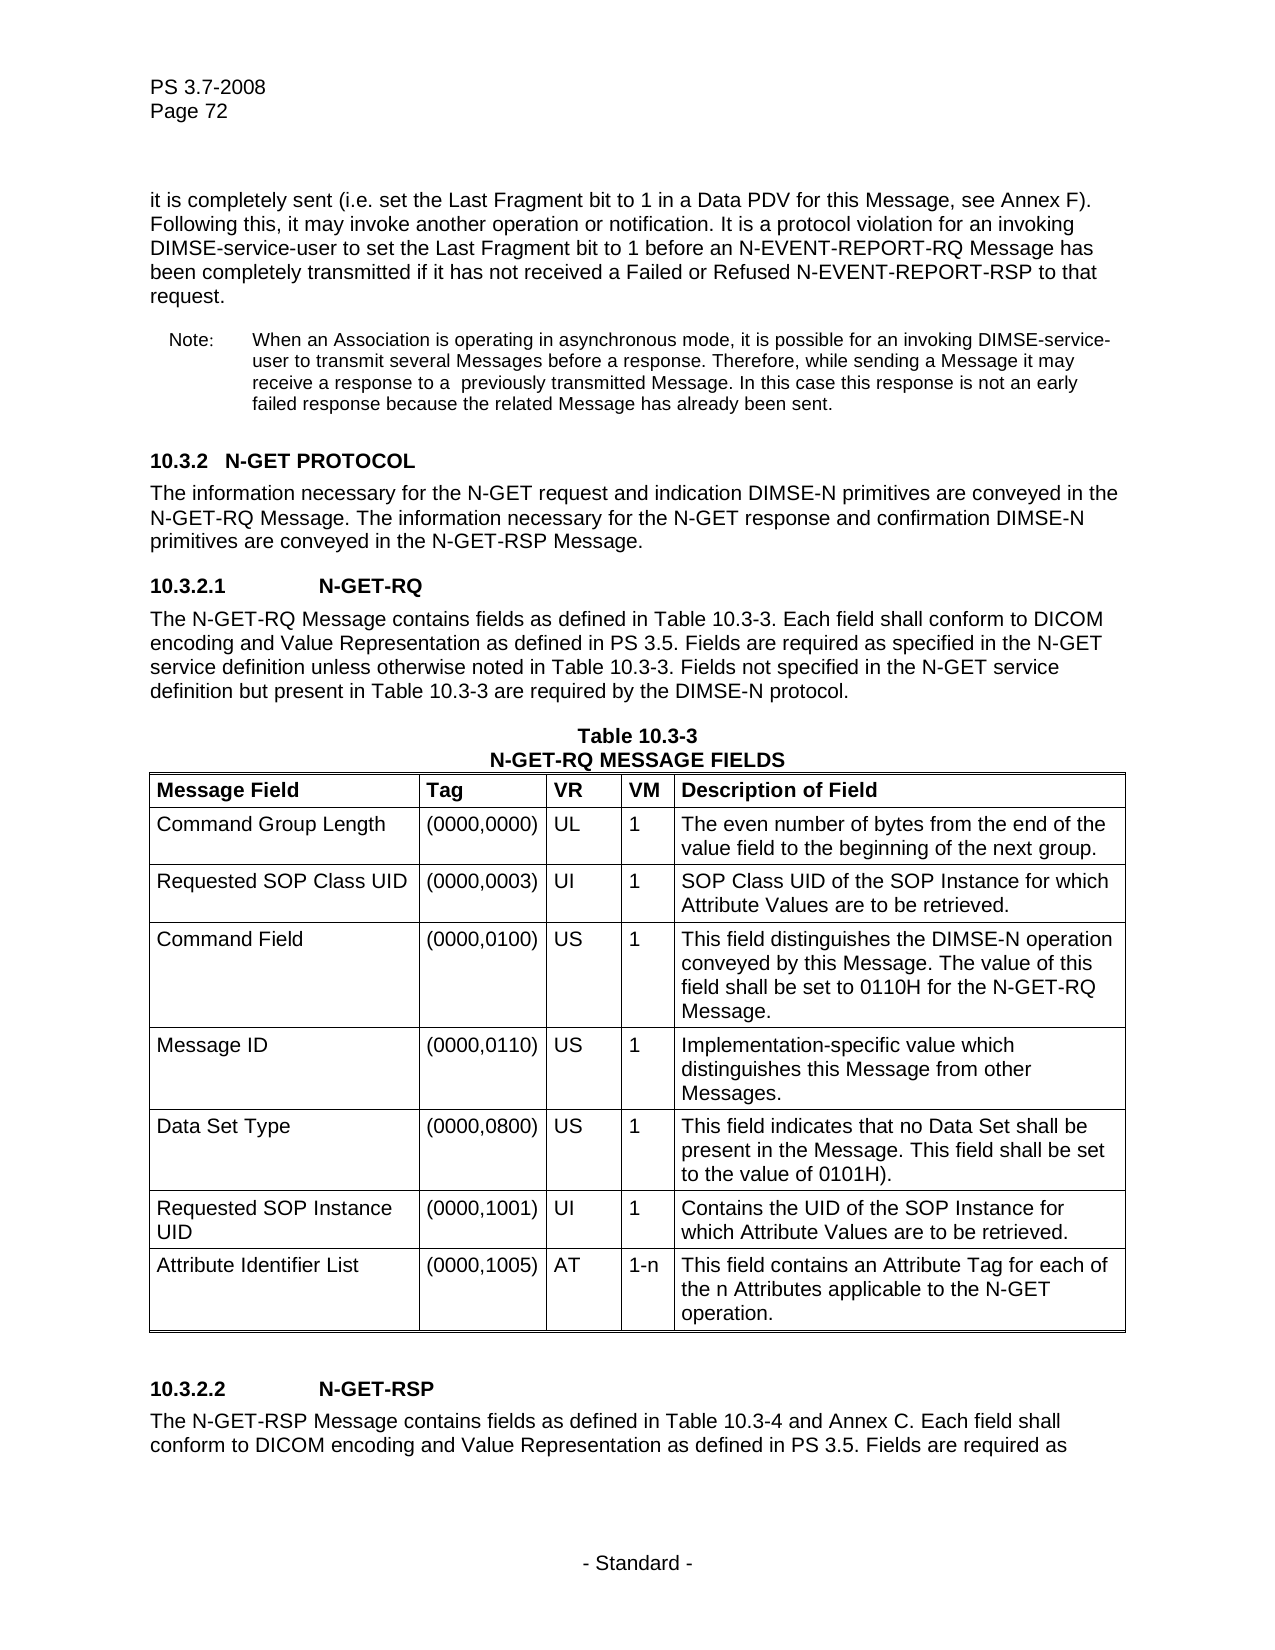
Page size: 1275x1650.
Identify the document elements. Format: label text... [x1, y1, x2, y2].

table_cell 1 [622, 1028, 674, 1109]
table_header VR [547, 775, 621, 807]
table_cell Command Field [150, 923, 419, 1027]
table_header Description of Field [675, 775, 1125, 807]
table_cell (0000,0003) [420, 865, 546, 922]
title Table 10.3-3 N-GET-RQ MESSAGE FIELDS [150, 724, 1125, 772]
table_cell Data Set Type [150, 1110, 419, 1190]
table_cell Requested SOP Class UID [150, 865, 419, 922]
table_cell (0000,0110) [420, 1028, 546, 1109]
table_cell This field contains an Attribute Tag for each of the n Attributes applicable to the N-GET operation. [675, 1249, 1125, 1329]
table_cell (0000,0000) [420, 808, 546, 864]
text it is completely sent (i.e. set the Last Fragment bit to 1 in a Data PDV for this Message, see Annex F). Following this, it may invoke another operation or notification. It is a protocol violation for an invoking DIMSE-service-user to set the Last Fragment bit to 1 before an N-EVENT-REPORT-RQ Message has been completely transmitted if it has not received a Failed or Refused N-EVENT-REPORT-RSP to that request. [150, 187, 1125, 308]
table_cell SOP Class UID of the SOP Instance for which Attribute Values are to be retrieved. [675, 865, 1125, 922]
subtitle 10.3.2.2 N-GET-RSP [150, 1377, 1125, 1401]
table_cell US [547, 1028, 621, 1109]
table_cell 1 [622, 808, 674, 864]
table_cell (0000,1005) [420, 1249, 546, 1329]
table_cell Contains the UID of the SOP Instance for which Attribute Values are to be retrieved. [675, 1191, 1125, 1248]
table_cell Attribute Identifier List [150, 1249, 419, 1329]
text The information necessary for the N-GET request and indication DIMSE-N primitives are conveyed in the N-GET-RQ Message. The information necessary for the N-GET response and confirmation DIMSE-N primitives are conveyed in the N-GET-RSP Message. [150, 481, 1125, 553]
table_cell (0000,1001) [420, 1191, 546, 1248]
table_cell 1 [622, 1191, 674, 1248]
table_cell 1 [622, 1110, 674, 1190]
text The N-GET-RSP Message contains fields as defined in Table 10.3-4 and Annex C. Each field shall conform to DICOM encoding and Value Representation as defined in PS 3.5. Fields are required as [150, 1409, 1125, 1457]
table_cell (0000,0800) [420, 1110, 546, 1190]
subtitle 10.3.2.1 N-GET-RQ [150, 574, 1125, 598]
table_cell Implementation-specific value which distinguishes this Message from other Messages. [675, 1028, 1125, 1109]
table_cell Message ID [150, 1028, 419, 1109]
table_cell 1-n [622, 1249, 674, 1329]
table_cell US [547, 923, 621, 1027]
table_cell US [547, 1110, 621, 1190]
table_cell UL [547, 808, 621, 864]
table_cell 1 [622, 865, 674, 922]
table_cell UI [547, 1191, 621, 1248]
table_cell The even number of bytes from the end of the value field to the beginning of the next group. [675, 808, 1125, 864]
table_cell 1 [622, 923, 674, 1027]
table_cell UI [547, 865, 621, 922]
table_cell (0000,0100) [420, 923, 546, 1027]
table_cell Requested SOP Instance UID [150, 1191, 419, 1248]
table_header Message Field [150, 775, 419, 807]
table_cell AT [547, 1249, 621, 1329]
text Note When an Association is operating in asynchronous mode, it is possible for an invoking DIMSE-service-user to transmit several Messages before a response. Therefore, while sending a Message it may receive a response to a previously transmitted Message. In this case this response is not an early failed response because the related Message has already been sent. [169, 329, 1125, 415]
table_header Tag [420, 775, 546, 807]
subtitle 10.3.2 N-GET PROTOCOL [150, 449, 1125, 473]
table_header VM [622, 775, 674, 807]
table_cell Command Group Length [150, 808, 419, 864]
table_cell This field indicates that no Data Set shall be present in the Message. This field shall be set to the value of 0101H). [675, 1110, 1125, 1190]
text The N-GET-RQ Message contains fields as defined in Table 10.3-3. Each field shall conform to DICOM encoding and Value Representation as defined in PS 3.5. Fields are required as specified in the N-GET service definition unless otherwise noted in Table 10.3-3. Fields not specified in the N-GET service definition but present in Table 10.3-3 are required by the DIMSE-N protocol. [150, 607, 1125, 703]
table_cell This field distinguishes the DIMSE-N operation conveyed by this Message. The value of this field shall be set to 0110H for the N-GET-RQ Message. [675, 923, 1125, 1027]
